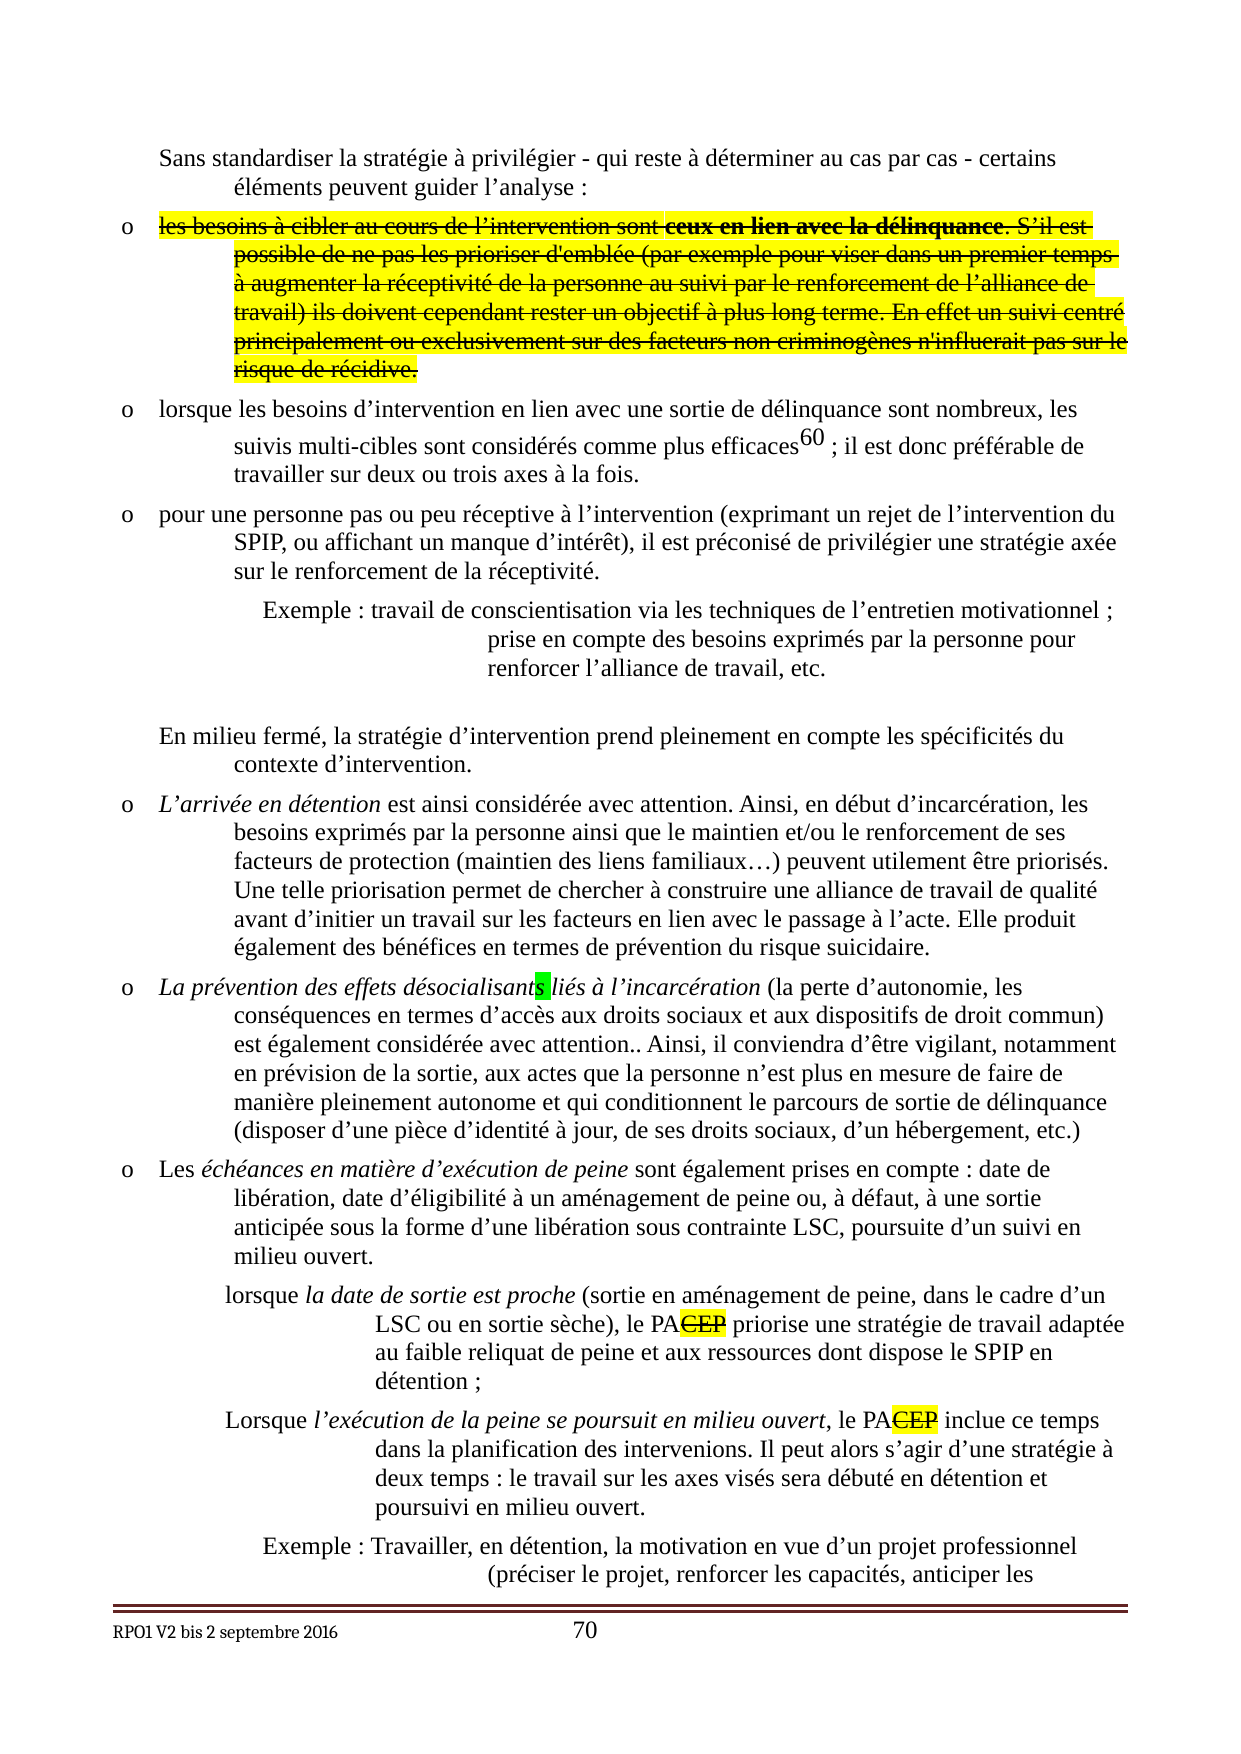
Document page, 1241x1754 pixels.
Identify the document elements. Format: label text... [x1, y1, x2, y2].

list Exemple : travail de conscientisation via les techniques de l’entretien motivationnel ; prise en compte des besoins exprimés par la personne pour renforcer l’alliance de travail, etc. [225, 595, 1128, 682]
list Lorsque l’exécution de la peine se poursuit en milieu ouvert, le PACEP inclue ce temps dans la planification des intervenions. Il peut alors s’agir d’une stratégie à deux temps : le travail sur les axes visés sera débuté en détention et poursuivi en milieu ouvert. [187, 1405, 1128, 1520]
list L’arrivée en détention est ainsi considérée avec attention. Ainsi, en début d’incarcération, les besoins exprimés par la personne ainsi que le maintien et/ou le renforcement de ses facteurs de protection (maintien des liens familiaux…) peuvent utilement être priorisés. Une telle priorisation permet de chercher à construire une alliance de travail de qualité avant d’initier un travail sur les facteurs en lien avec le passage à l’acte. Elle produit également des bénéfices en termes de prévention du risque suicidaire. [121, 789, 1128, 961]
list Les échéances en matière d’exécution de peine sont également prises en compte : date de libération, date d’éligibilité à un aménagement de peine ou, à défaut, à une sortie anticipée sous la forme d’une libération sous contrainte LSC, poursuite d’un suivi en milieu ouvert. [121, 1154, 1128, 1269]
list les besoins à cibler au cours de l’intervention sont ceux en lien avec la délinquance. S’il est possible de ne pas les prioriser d'emblée (par exemple pour viser dans un premier temps à augmenter la réceptivité de la personne au suivi par le renforcement de l’alliance de travail) ils doivent cependant rester un objectif à plus long terme. En effet un suivi centré principalement ou exclusivement sur des facteurs non criminogènes n'influerait pas sur le risque de récidive. [121, 211, 1128, 383]
list lorsque la date de sortie est proche (sortie en aménagement de peine, dans le cadre d’un LSC ou en sortie sèche), le PACEP priorise une stratégie de travail adaptée au faible reliquat de peine et aux ressources dont dispose le SPIP en détention ; [187, 1280, 1128, 1395]
list Exemple : Travailler, en détention, la motivation en vue d’un projet professionnel (préciser le projet, renforcer les capacités, anticiper les [225, 1531, 1128, 1588]
list pour une personne pas ou peu réceptive à l’intervention (exprimant un rejet de l’intervention du SPIP, ou affichant un manque d’intérêt), il est préconisé de privilégier une stratégie axée sur le renforcement de la réceptivité. [121, 499, 1128, 585]
list En milieu fermé, la stratégie d’intervention prend pleinement en compte les spécificités du contexte d’intervention. [121, 721, 1128, 778]
list lorsque les besoins d’intervention en lien avec une sortie de délinquance sont nombreux, les suivis multi-cibles sont considérés comme plus efficaces60 ; il est donc préférable de travailler sur deux ou trois axes à la fois. [121, 394, 1128, 488]
list Sans standardiser la stratégie à privilégier - qui reste à déterminer au cas par cas - certains éléments peuvent guider l’analyse : [121, 143, 1128, 200]
list La prévention des effets désocialisants liés à l’incarcération (la perte d’autonomie, les conséquences en termes d’accès aux droits sociaux et aux dispositifs de droit commun) est également considérée avec attention.. Ainsi, il conviendra d’être vigilant, notamment en prévision de la sortie, aux actes que la personne n’est plus en mesure de faire de manière pleinement autonome et qui conditionnent le parcours de sortie de délinquance (disposer d’une pièce d’identité à jour, de ses droits sociaux, d’un hébergement, etc.) [121, 972, 1128, 1144]
